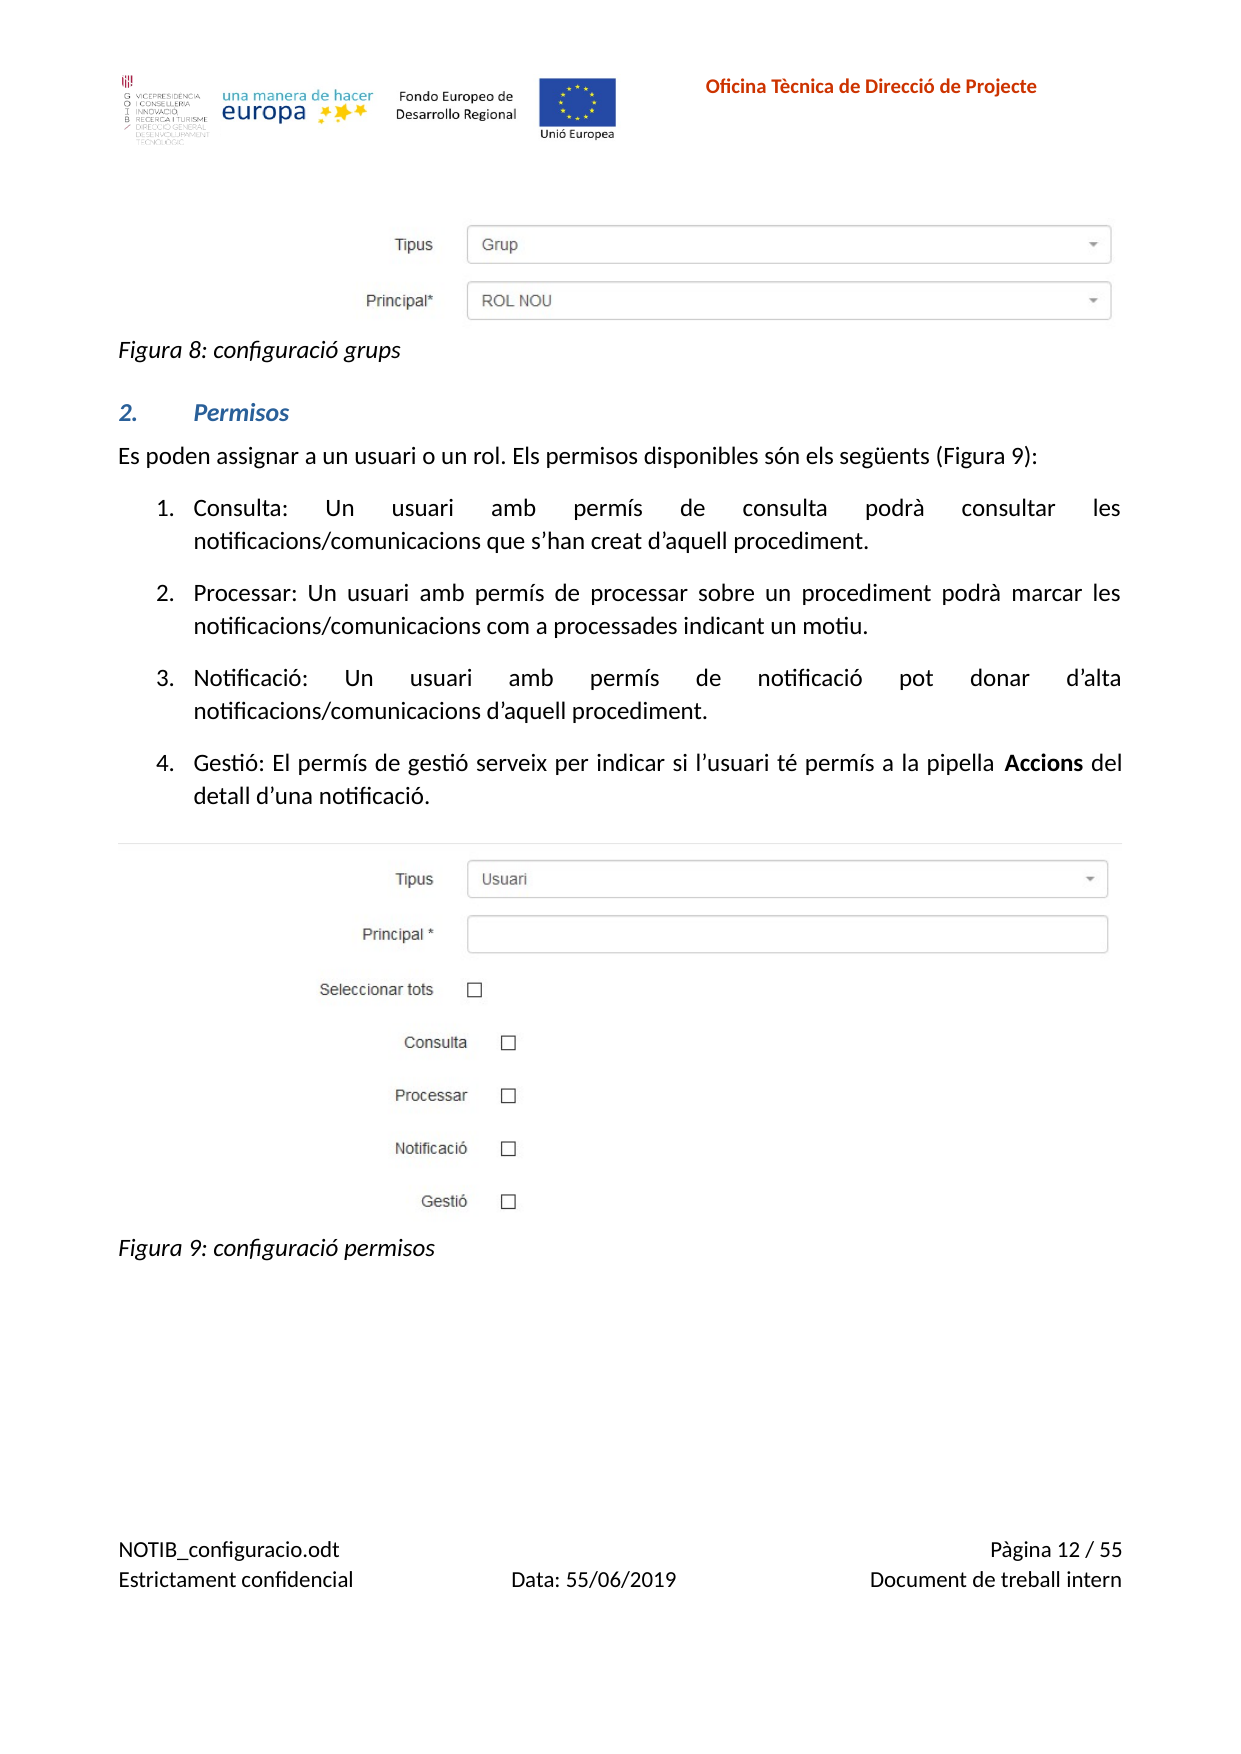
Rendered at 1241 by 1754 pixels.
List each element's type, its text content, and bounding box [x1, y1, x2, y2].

text Figura 8: configuració grups [118, 335, 1122, 365]
picture [118, 73, 213, 147]
picture [219, 73, 621, 147]
picture [118, 843, 1123, 1226]
list Consulta: Un usuari amb permís de consulta podrà consultar les notificacions/comunicacions que s’han creat d’aquell procediment. [156, 492, 1122, 556]
list Processar: Un usuari amb permís de processar sobre un procediment podrà marcar les notificacions/comunicacions com a processades indicant un motiu. [156, 577, 1122, 641]
text Figura 9: configuració permisos [118, 1226, 1122, 1263]
subtitle Permisos [118, 397, 1122, 428]
list Gestió: El permís de gestió serveix per indicar si l’usuari té permís a la pipella Accions del detall d’una notificació. [156, 747, 1122, 811]
picture [118, 210, 1123, 335]
list Notificació: Un usuari amb permís de notificació pot donar d’alta notificacions/comunicacions d’aquell procediment. [156, 662, 1122, 726]
text Es poden assignar a un usuari o un rol. Els permisos disponibles són els següents (Figura 9): [118, 441, 1121, 471]
